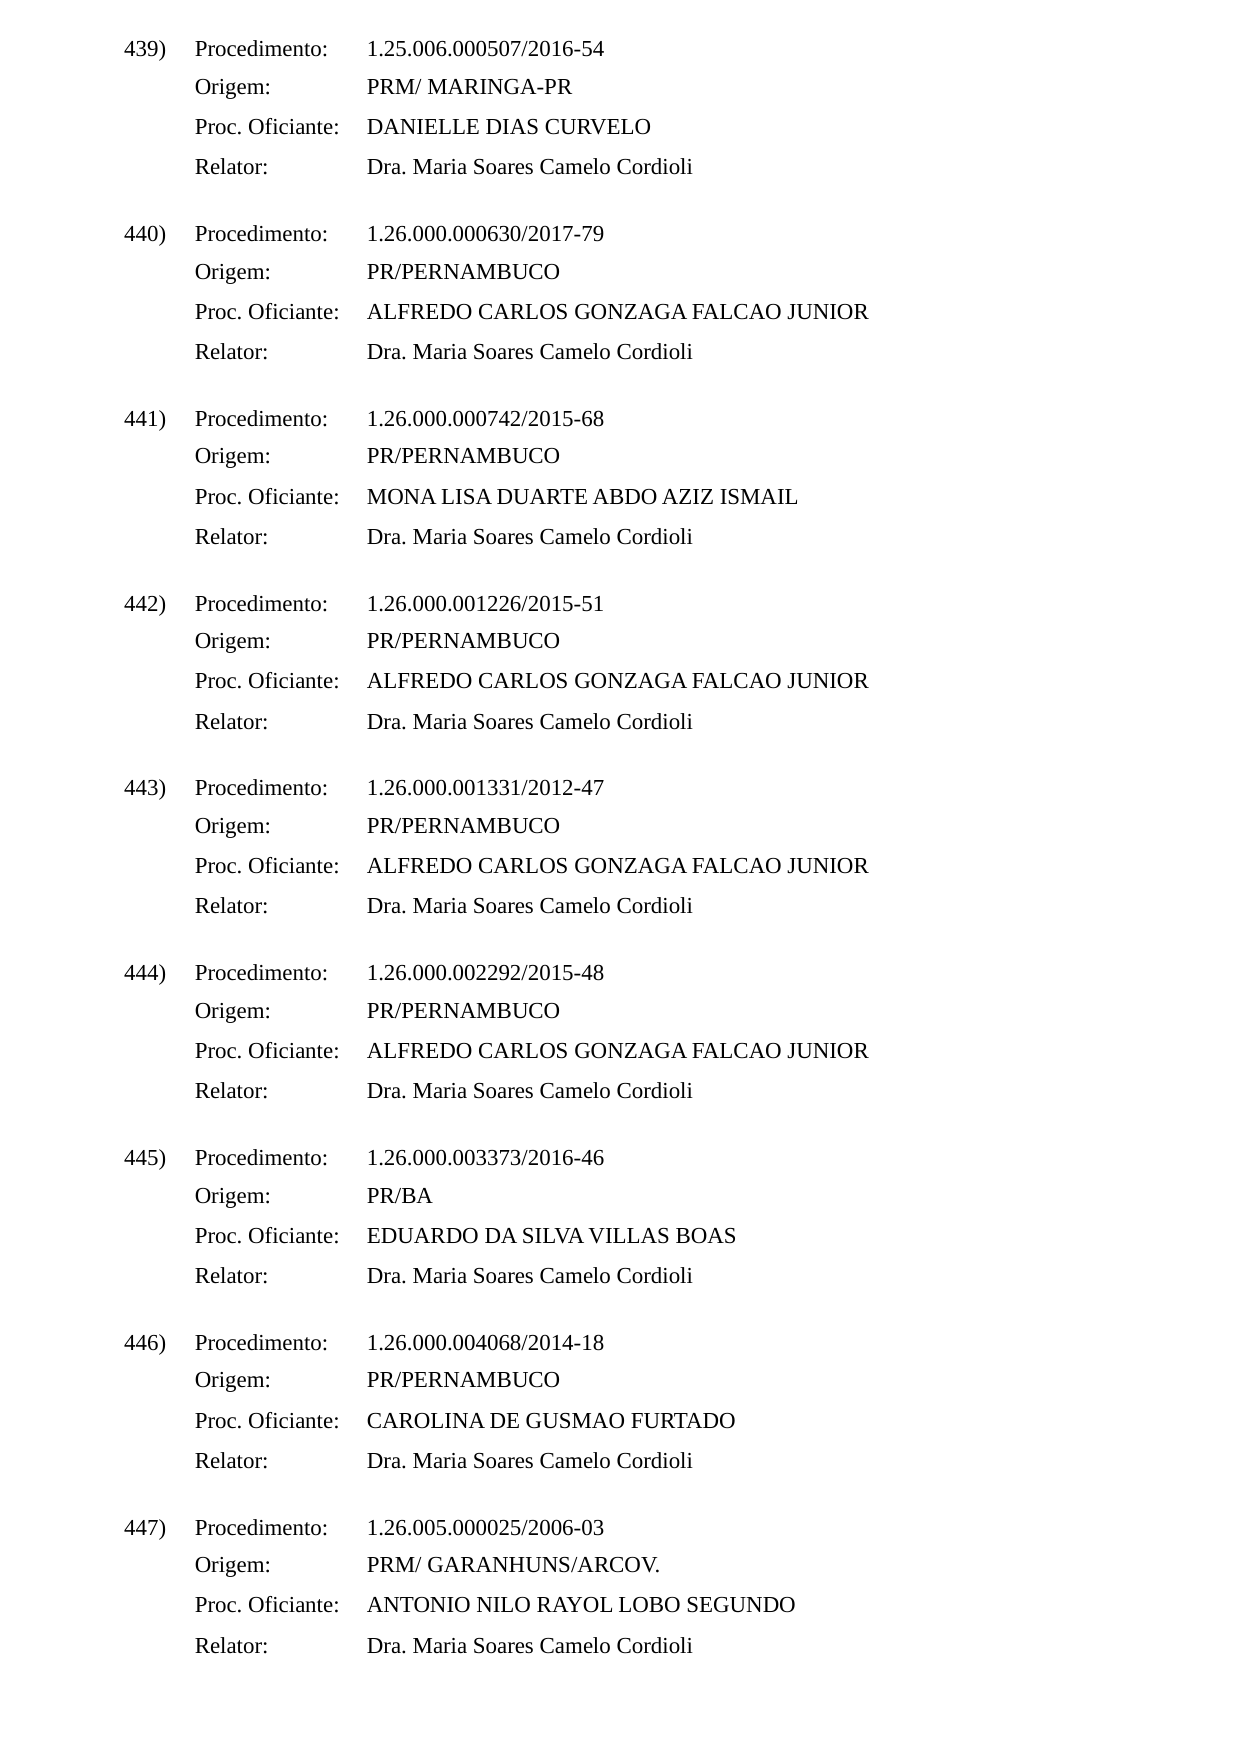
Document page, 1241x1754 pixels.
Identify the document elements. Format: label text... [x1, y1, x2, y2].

table_header Procedimento: [189, 954, 361, 991]
table_cell Origem: [189, 67, 361, 107]
table_header 443) [118, 769, 189, 806]
table_header 1.26.000.000742/2015-68 [361, 399, 1122, 437]
table_header 446) [118, 1323, 189, 1361]
table_cell DANIELLE DIAS CURVELO [361, 108, 1122, 148]
table_cell [118, 477, 189, 517]
table_cell [118, 148, 189, 188]
table_header 1.26.000.001226/2015-51 [361, 584, 1122, 622]
table_cell Proc. Oficiante: [189, 1216, 361, 1256]
table_cell ALFREDO CARLOS GONZAGA FALCAO JUNIOR [361, 847, 1122, 887]
table_header Procedimento: [189, 1323, 361, 1361]
table_cell Origem: [189, 622, 361, 662]
table_cell ANTONIO NILO RAYOL LOBO SEGUNDO [361, 1586, 1122, 1626]
table_header 444) [118, 954, 189, 991]
table_cell PRM/ GARANHUNS/ARCOV. [361, 1546, 1122, 1586]
table_cell [118, 333, 189, 373]
table_cell Relator: [189, 1626, 361, 1666]
table_cell Dra. Maria Soares Camelo Cordioli [361, 887, 1122, 927]
table_cell [118, 1031, 189, 1072]
table_cell [118, 1626, 189, 1666]
table_cell [118, 108, 189, 148]
table_header 1.26.000.003373/2016-46 [361, 1138, 1122, 1176]
table_cell PR/PERNAMBUCO [361, 991, 1122, 1031]
table_cell [118, 1586, 189, 1626]
table_cell Origem: [189, 252, 361, 292]
table_cell Origem: [189, 806, 361, 847]
table_header 1.26.005.000025/2006-03 [361, 1508, 1122, 1546]
table_cell Relator: [189, 1072, 361, 1112]
table_cell [118, 1401, 189, 1441]
table_header 1.25.006.000507/2016-54 [361, 30, 1122, 67]
table_cell Origem: [189, 991, 361, 1031]
table_cell [118, 622, 189, 662]
table_cell ALFREDO CARLOS GONZAGA FALCAO JUNIOR [361, 1031, 1122, 1072]
table_header Procedimento: [189, 584, 361, 622]
table_cell Relator: [189, 887, 361, 927]
table_cell [118, 517, 189, 557]
table_header 439) [118, 30, 189, 67]
table_cell PR/PERNAMBUCO [361, 1361, 1122, 1401]
table_header Procedimento: [189, 399, 361, 437]
table_cell Proc. Oficiante: [189, 477, 361, 517]
table_header 440) [118, 214, 189, 252]
table_cell Origem: [189, 1361, 361, 1401]
table_cell [118, 437, 189, 477]
table_cell [118, 292, 189, 332]
table_cell Dra. Maria Soares Camelo Cordioli [361, 517, 1122, 557]
table_cell Dra. Maria Soares Camelo Cordioli [361, 1072, 1122, 1112]
table_cell Relator: [189, 333, 361, 373]
table_cell [118, 1256, 189, 1297]
table_cell [118, 1441, 189, 1481]
table_cell [118, 887, 189, 927]
table_cell Proc. Oficiante: [189, 847, 361, 887]
table_cell CAROLINA DE GUSMAO FURTADO [361, 1401, 1122, 1441]
table_header 1.26.000.001331/2012-47 [361, 769, 1122, 806]
table_cell [118, 1361, 189, 1401]
table_header Procedimento: [189, 1138, 361, 1176]
table_cell Dra. Maria Soares Camelo Cordioli [361, 148, 1122, 188]
table_cell [118, 1546, 189, 1586]
table_cell [118, 1072, 189, 1112]
table_cell MONA LISA DUARTE ABDO AZIZ ISMAIL [361, 477, 1122, 517]
table_header Procedimento: [189, 214, 361, 252]
table_cell PR/BA [361, 1176, 1122, 1216]
table_cell Proc. Oficiante: [189, 108, 361, 148]
table_cell Dra. Maria Soares Camelo Cordioli [361, 1256, 1122, 1297]
table_cell [118, 1176, 189, 1216]
table_cell PR/PERNAMBUCO [361, 252, 1122, 292]
table_cell EDUARDO DA SILVA VILLAS BOAS [361, 1216, 1122, 1256]
table_header Procedimento: [189, 30, 361, 67]
table_cell [118, 847, 189, 887]
table_header 442) [118, 584, 189, 622]
table_cell Proc. Oficiante: [189, 1586, 361, 1626]
table_cell Relator: [189, 517, 361, 557]
table_cell Dra. Maria Soares Camelo Cordioli [361, 1441, 1122, 1481]
table_cell [118, 662, 189, 702]
table_cell Proc. Oficiante: [189, 662, 361, 702]
table_cell Dra. Maria Soares Camelo Cordioli [361, 1626, 1122, 1666]
table_cell PR/PERNAMBUCO [361, 622, 1122, 662]
table_cell PR/PERNAMBUCO [361, 437, 1122, 477]
table_cell [118, 991, 189, 1031]
table_cell Relator: [189, 148, 361, 188]
table_cell [118, 67, 189, 107]
table_cell PR/PERNAMBUCO [361, 806, 1122, 847]
table_header 1.26.000.000630/2017-79 [361, 214, 1122, 252]
table_cell Origem: [189, 1546, 361, 1586]
table_cell Proc. Oficiante: [189, 1401, 361, 1441]
table_cell Origem: [189, 1176, 361, 1216]
table_cell Origem: [189, 437, 361, 477]
table_cell ALFREDO CARLOS GONZAGA FALCAO JUNIOR [361, 292, 1122, 332]
table_cell [118, 702, 189, 742]
table_header 1.26.000.002292/2015-48 [361, 954, 1122, 991]
table_cell Relator: [189, 1441, 361, 1481]
table_header 441) [118, 399, 189, 437]
table_cell ALFREDO CARLOS GONZAGA FALCAO JUNIOR [361, 662, 1122, 702]
table_header 447) [118, 1508, 189, 1546]
table_cell Relator: [189, 702, 361, 742]
table_cell Dra. Maria Soares Camelo Cordioli [361, 702, 1122, 742]
table_cell [118, 806, 189, 847]
table_cell [118, 252, 189, 292]
table_cell Proc. Oficiante: [189, 292, 361, 332]
table_cell [118, 1216, 189, 1256]
table_cell PRM/ MARINGA-PR [361, 67, 1122, 107]
table_cell Dra. Maria Soares Camelo Cordioli [361, 333, 1122, 373]
table_cell Relator: [189, 1256, 361, 1297]
table_header Procedimento: [189, 769, 361, 806]
table_cell Proc. Oficiante: [189, 1031, 361, 1072]
table_header Procedimento: [189, 1508, 361, 1546]
table_header 445) [118, 1138, 189, 1176]
table_header 1.26.000.004068/2014-18 [361, 1323, 1122, 1361]
